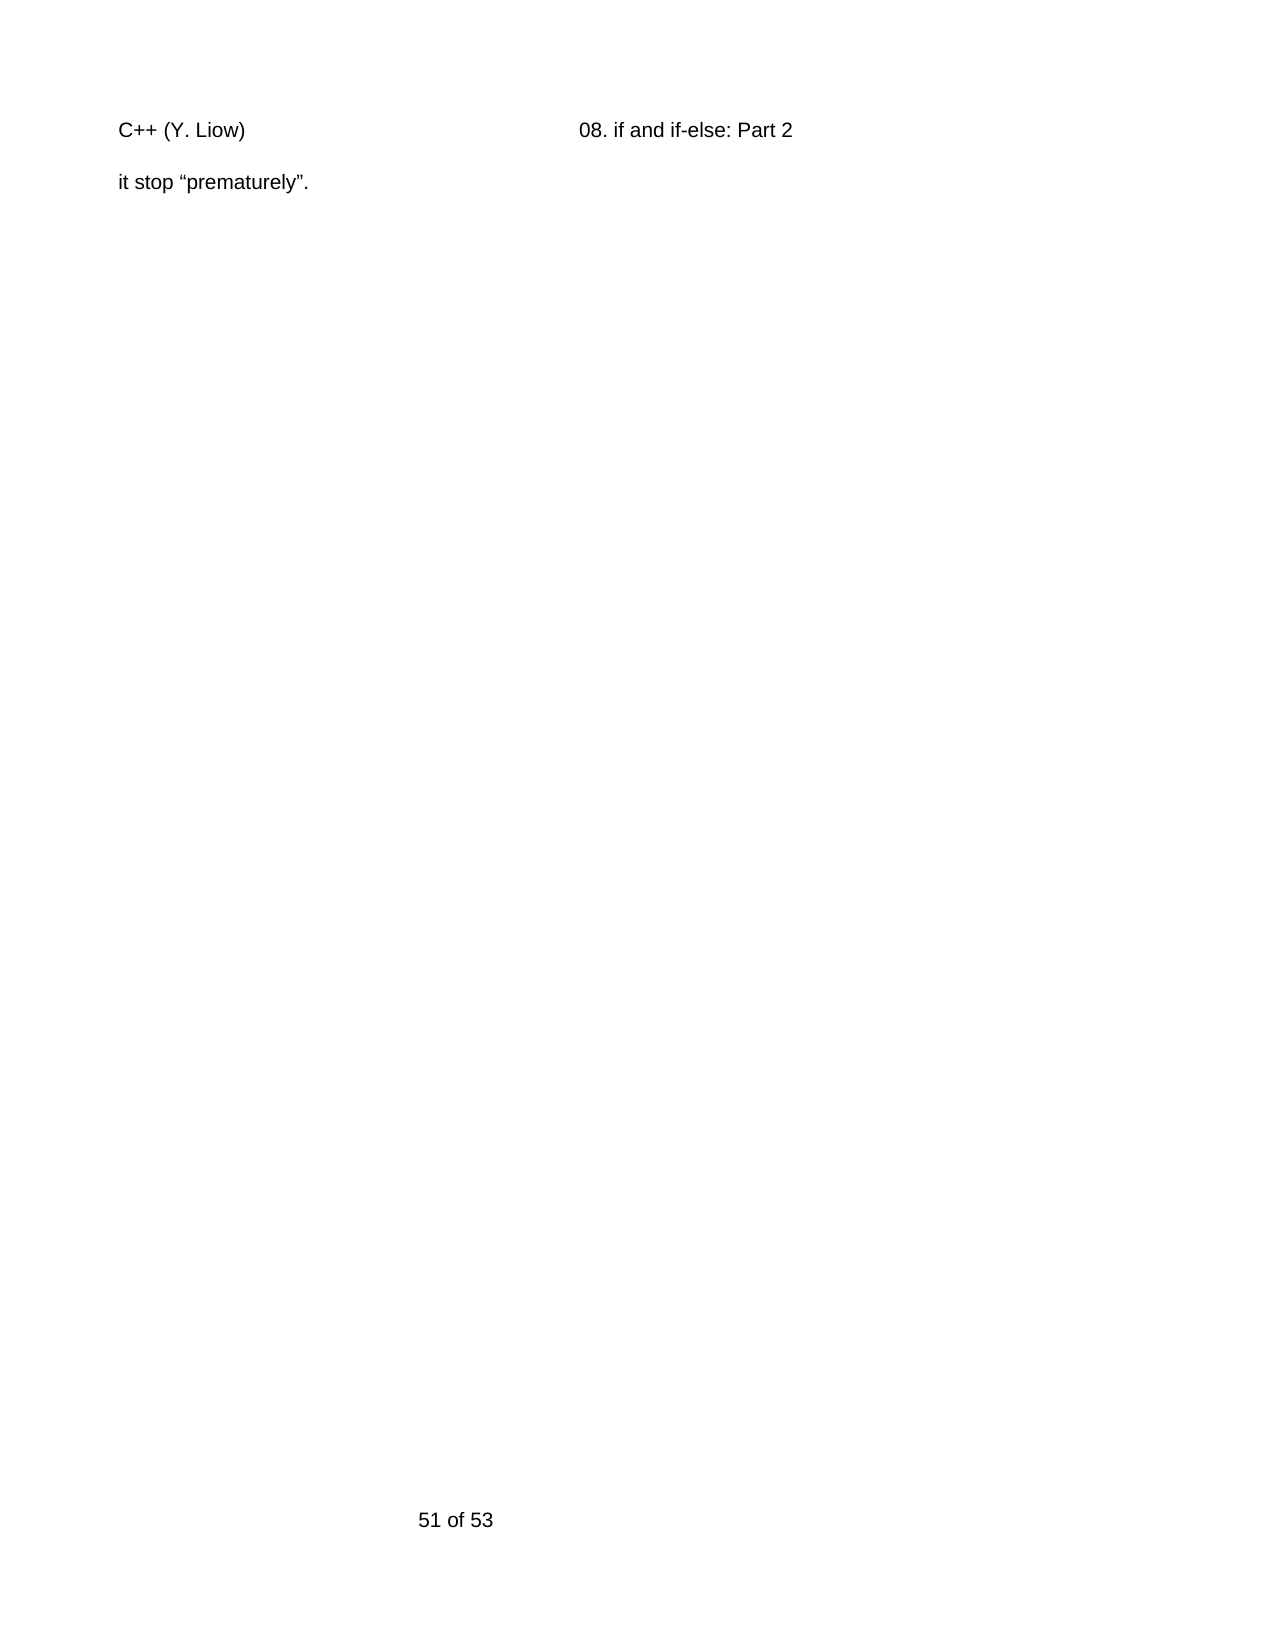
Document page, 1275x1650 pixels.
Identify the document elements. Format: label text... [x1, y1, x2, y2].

text it stop “prematurely”. [118, 171, 793, 194]
